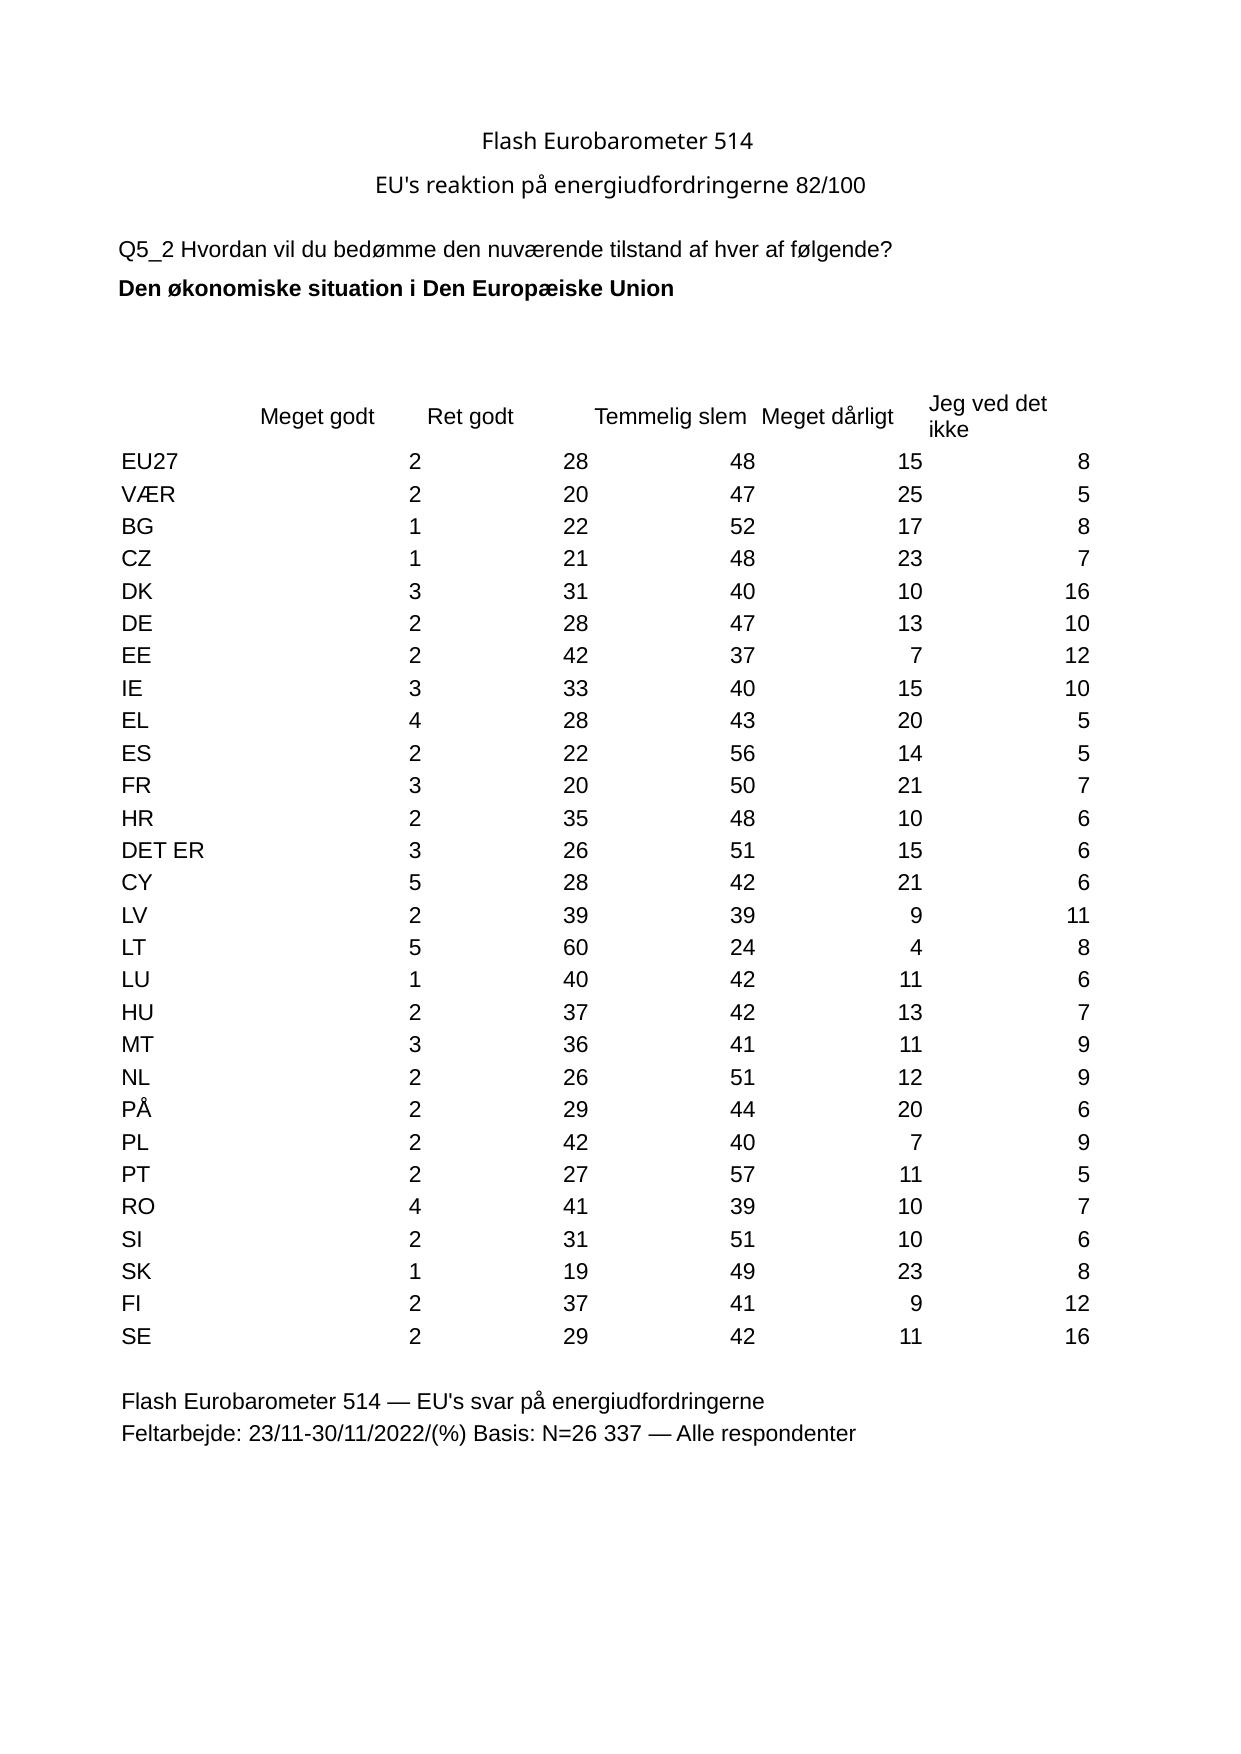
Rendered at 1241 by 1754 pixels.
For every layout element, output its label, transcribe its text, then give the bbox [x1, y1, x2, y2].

table_cell 2 [257, 899, 424, 931]
table_cell RO [118, 1190, 257, 1223]
table_cell 5 [926, 478, 1093, 510]
table_cell 15 [758, 672, 926, 704]
table_cell IE [118, 672, 257, 704]
table_cell 56 [591, 737, 758, 769]
table_cell 48 [591, 542, 758, 575]
table_cell 7 [926, 996, 1093, 1028]
table_cell 7 [926, 769, 1093, 801]
table_cell 47 [591, 478, 758, 510]
table_cell 8 [926, 445, 1093, 477]
table_cell SK [118, 1255, 257, 1287]
table_cell 42 [591, 1320, 758, 1352]
table_cell 12 [926, 640, 1093, 672]
table_cell 13 [758, 607, 926, 639]
table_cell 17 [758, 510, 926, 542]
table_cell 37 [424, 996, 591, 1028]
table_cell 51 [591, 1061, 758, 1093]
table_cell 9 [926, 1125, 1093, 1158]
table_cell 41 [591, 1288, 758, 1320]
table_cell 37 [424, 1288, 591, 1320]
table_cell 12 [758, 1061, 926, 1093]
table_cell 2 [257, 445, 424, 477]
table_cell 26 [424, 1061, 591, 1093]
table_cell 3 [257, 575, 424, 607]
table_cell 5 [926, 737, 1093, 769]
table_cell 40 [591, 1125, 758, 1158]
table_cell LV [118, 899, 257, 931]
table_cell 27 [424, 1158, 591, 1190]
table_cell 10 [758, 801, 926, 834]
table_cell 2 [257, 640, 424, 672]
table_cell 44 [591, 1093, 758, 1125]
table_cell SE [118, 1320, 257, 1352]
table_cell 2 [257, 1223, 424, 1255]
table_cell 10 [758, 1190, 926, 1223]
table_cell 14 [758, 737, 926, 769]
table_cell 20 [758, 1093, 926, 1125]
table_cell 22 [424, 737, 591, 769]
table_cell 41 [424, 1190, 591, 1223]
table_cell 2 [257, 1125, 424, 1158]
table_cell 20 [424, 478, 591, 510]
table_cell 40 [424, 964, 591, 996]
table_cell 11 [758, 964, 926, 996]
table_cell 3 [257, 1028, 424, 1061]
table_cell 2 [257, 1093, 424, 1125]
table_cell 2 [257, 801, 424, 834]
table_cell 15 [758, 834, 926, 866]
table_cell 39 [591, 899, 758, 931]
table_cell 25 [758, 478, 926, 510]
table_header Meget dårligt [758, 387, 926, 445]
table_cell CY [118, 866, 257, 899]
table_cell 9 [758, 899, 926, 931]
table_cell 10 [926, 672, 1093, 704]
table_cell 5 [257, 866, 424, 899]
table_cell 9 [926, 1028, 1093, 1061]
table_header Jeg ved det ikke [926, 387, 1093, 445]
table_cell 31 [424, 1223, 591, 1255]
text Q5_2 Hvordan vil du bedømme den nuværende tilstand af hver af følgende? [118, 236, 1122, 262]
table_cell 6 [926, 1093, 1093, 1125]
table_cell 11 [758, 1158, 926, 1190]
table_cell PL [118, 1125, 257, 1158]
table_cell [758, 1352, 926, 1384]
table_cell 42 [591, 866, 758, 899]
table_cell 39 [424, 899, 591, 931]
table_cell [118, 1352, 257, 1384]
table_cell 7 [758, 1125, 926, 1158]
table_cell 22 [424, 510, 591, 542]
table_cell 48 [591, 445, 758, 477]
table_cell 11 [926, 899, 1093, 931]
table_cell 57 [591, 1158, 758, 1190]
table_cell 28 [424, 445, 591, 477]
table_cell 29 [424, 1093, 591, 1125]
table_cell 2 [257, 737, 424, 769]
table_cell 16 [926, 575, 1093, 607]
table_cell 28 [424, 607, 591, 639]
table_cell CZ [118, 542, 257, 575]
table_cell 28 [424, 866, 591, 899]
table_cell 9 [926, 1061, 1093, 1093]
table_cell [926, 1352, 1093, 1384]
table_cell 6 [926, 964, 1093, 996]
table_cell 6 [926, 866, 1093, 899]
table_cell 2 [257, 1158, 424, 1190]
table_cell HU [118, 996, 257, 1028]
table_cell 15 [758, 445, 926, 477]
table_cell 36 [424, 1028, 591, 1061]
table_cell EU27 [118, 445, 257, 477]
table_cell 7 [926, 1190, 1093, 1223]
table_cell 48 [591, 801, 758, 834]
table_cell 7 [758, 640, 926, 672]
table_cell 49 [591, 1255, 758, 1287]
table_cell 39 [591, 1190, 758, 1223]
table_cell 2 [257, 1320, 424, 1352]
table_cell 6 [926, 834, 1093, 866]
table_cell PT [118, 1158, 257, 1190]
table_cell 4 [257, 1190, 424, 1223]
table_cell PÅ [118, 1093, 257, 1125]
table_cell 3 [257, 672, 424, 704]
table_cell SI [118, 1223, 257, 1255]
table_cell 10 [758, 1223, 926, 1255]
table_cell 51 [591, 834, 758, 866]
table_cell 12 [926, 1288, 1093, 1320]
table_cell 21 [758, 769, 926, 801]
table_cell 40 [591, 575, 758, 607]
table_cell 8 [926, 1255, 1093, 1287]
table_cell 10 [926, 607, 1093, 639]
table_header [118, 387, 257, 445]
table_cell EL [118, 704, 257, 737]
table_cell 1 [257, 1255, 424, 1287]
table_cell 4 [758, 931, 926, 963]
table_cell VÆR [118, 478, 257, 510]
table_cell 20 [758, 704, 926, 737]
table_cell 47 [591, 607, 758, 639]
table_cell [591, 1352, 758, 1384]
table_cell MT [118, 1028, 257, 1061]
table_cell 52 [591, 510, 758, 542]
table_cell 21 [424, 542, 591, 575]
table_cell ES [118, 737, 257, 769]
table_cell DK [118, 575, 257, 607]
table_cell 50 [591, 769, 758, 801]
table_cell FI [118, 1288, 257, 1320]
table_cell LU [118, 964, 257, 996]
table_cell 40 [591, 672, 758, 704]
table_cell 19 [424, 1255, 591, 1287]
table_cell 33 [424, 672, 591, 704]
table_cell 20 [424, 769, 591, 801]
table_cell 8 [926, 931, 1093, 963]
table_header Ret godt [424, 387, 591, 445]
table_cell 23 [758, 1255, 926, 1287]
table_cell BG [118, 510, 257, 542]
table_cell Flash Eurobarometer 514 — EU's svar på energiudfordringerne [118, 1385, 1093, 1417]
table_cell 41 [591, 1028, 758, 1061]
table_cell 31 [424, 575, 591, 607]
table_cell 2 [257, 1061, 424, 1093]
table_cell 37 [591, 640, 758, 672]
table_cell 2 [257, 607, 424, 639]
table_cell 9 [758, 1288, 926, 1320]
table_cell 6 [926, 801, 1093, 834]
table_cell 5 [926, 704, 1093, 737]
table_cell 5 [257, 931, 424, 963]
table_cell 11 [758, 1028, 926, 1061]
table_cell [424, 1352, 591, 1384]
table_cell 13 [758, 996, 926, 1028]
table_cell 42 [591, 996, 758, 1028]
table_header Meget godt [257, 387, 424, 445]
table_cell 43 [591, 704, 758, 737]
table_cell [257, 1352, 424, 1384]
table_cell EE [118, 640, 257, 672]
table_cell 11 [758, 1320, 926, 1352]
text Den økonomiske situation i Den Europæiske Union [118, 275, 1122, 302]
table_cell 10 [758, 575, 926, 607]
table_cell 42 [591, 964, 758, 996]
table_cell 60 [424, 931, 591, 963]
table_cell 21 [758, 866, 926, 899]
table_cell 5 [926, 1158, 1093, 1190]
table_cell 2 [257, 996, 424, 1028]
table_cell 1 [257, 510, 424, 542]
table_cell LT [118, 931, 257, 963]
table_cell 1 [257, 964, 424, 996]
table_header Temmelig slem [591, 387, 758, 445]
table_cell FR [118, 769, 257, 801]
table_cell 42 [424, 640, 591, 672]
table_cell 16 [926, 1320, 1093, 1352]
table_cell 6 [926, 1223, 1093, 1255]
table_cell 29 [424, 1320, 591, 1352]
table_cell HR [118, 801, 257, 834]
table_cell DE [118, 607, 257, 639]
table_cell 2 [257, 478, 424, 510]
table_cell 24 [591, 931, 758, 963]
table_cell 28 [424, 704, 591, 737]
table_cell DET ER [118, 834, 257, 866]
table_cell NL [118, 1061, 257, 1093]
table_cell Feltarbejde: 23/11-30/11/2022/(%) Basis: N=26 337 — Alle respondenter [118, 1417, 1093, 1449]
table_cell 35 [424, 801, 591, 834]
table_cell 42 [424, 1125, 591, 1158]
table_cell 3 [257, 834, 424, 866]
table_cell 3 [257, 769, 424, 801]
table_cell 51 [591, 1223, 758, 1255]
table_cell 2 [257, 1288, 424, 1320]
table_cell 1 [257, 542, 424, 575]
table_cell 4 [257, 704, 424, 737]
table_cell 26 [424, 834, 591, 866]
table_cell 8 [926, 510, 1093, 542]
table_cell 23 [758, 542, 926, 575]
table_cell 7 [926, 542, 1093, 575]
